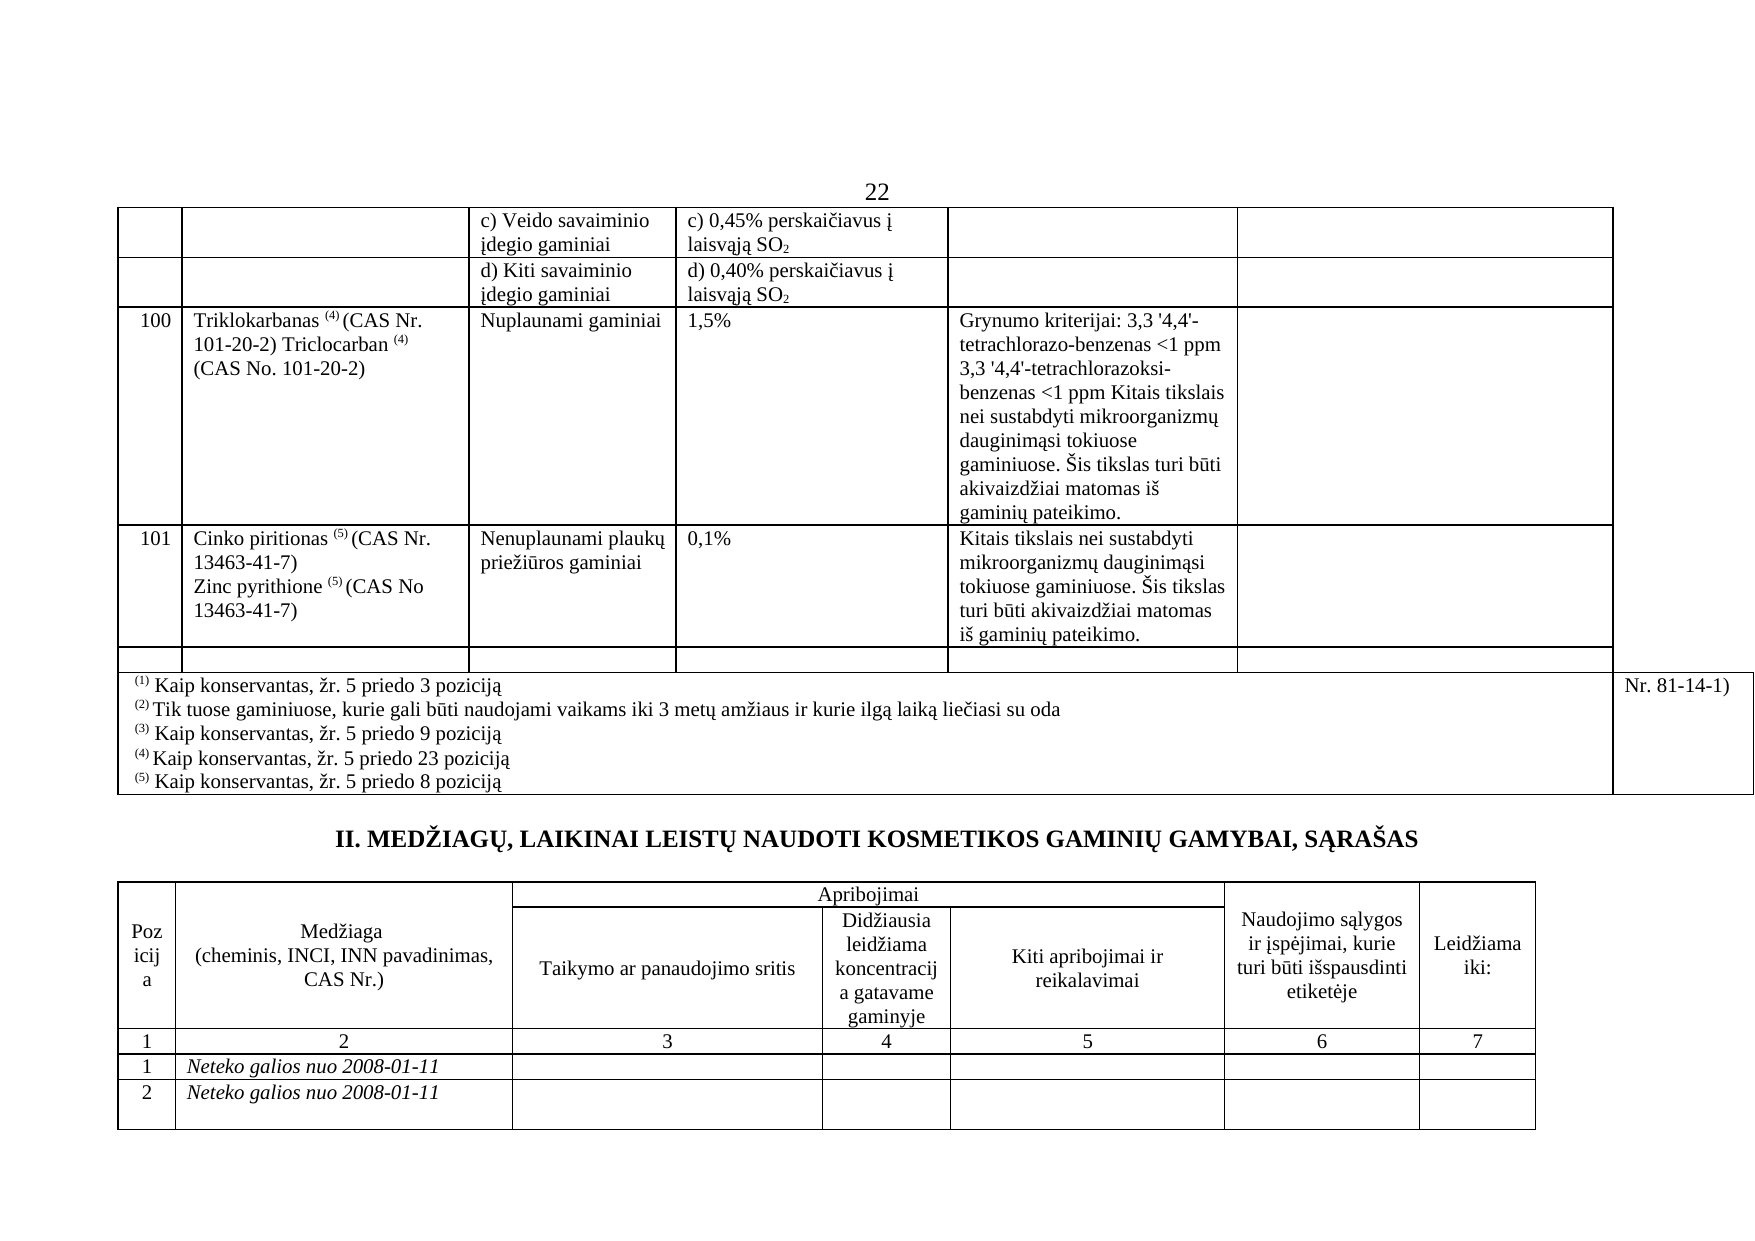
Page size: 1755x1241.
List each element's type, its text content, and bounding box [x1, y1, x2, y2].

table_cell [1420, 1055, 1535, 1078]
table_cell d) 0,40% perskaičiavus į laisvąją SO2 [677, 258, 947, 306]
table_cell Kitais tikslais nei sustabdyti mikroorganizmų dauginimąsi tokiuose gaminiuose. Šis tikslas turi būti akivaizdžiai matomas iš gaminių pateikimo. [949, 526, 1237, 646]
table_cell 4 [823, 1029, 950, 1053]
table_cell c) Veido savaiminio įdegio gaminiai [470, 208, 675, 256]
table_cell 5 [951, 1029, 1224, 1053]
table_cell [513, 1055, 822, 1078]
table_cell [1420, 1080, 1535, 1129]
table_cell [1238, 526, 1612, 646]
table_cell [949, 258, 1237, 306]
table_cell (1) Kaip konservantas, žr. 5 priedo 3 poziciją (2) Tik tuose gaminiuose, kurie gali būti naudojami vaikams iki 3 metų amžiaus ir kurie ilgą laiką liečiasi su oda (3) Kaip konservantas, žr. 5 priedo 9 poziciją (4) Kaip konservantas, žr. 5 priedo 23 poziciją (5) Kaip konservantas, žr. 5 priedo 8 poziciją [119, 673, 1612, 793]
table_cell d) Kiti savaiminio įdegio gaminiai [470, 258, 675, 306]
table_header Medžiaga (cheminis, INCI, INN pavadinimas, CAS Nr.) [176, 883, 512, 1028]
table_cell [513, 1104, 822, 1129]
table_cell [1238, 308, 1612, 524]
table_cell 100 [119, 308, 181, 524]
table_cell 2 [119, 1080, 175, 1129]
table_cell [949, 648, 1237, 672]
table_cell [823, 1080, 950, 1104]
table_cell Didžiausia leidžiama koncentracija gatavame gaminyje [823, 908, 950, 1028]
table_cell [1238, 258, 1612, 306]
table_header Apribojimai [513, 883, 1224, 906]
table_cell [183, 258, 468, 306]
table_cell Nuplaunami gaminiai [470, 308, 675, 524]
table_cell [513, 1080, 822, 1104]
table_cell [949, 208, 1237, 256]
table_cell Neteko galios nuo 2008-01-11 [176, 1080, 512, 1129]
table_cell [119, 648, 181, 672]
table_cell 3 [513, 1029, 822, 1053]
table_cell 101 [119, 526, 181, 646]
table_cell Kiti apribojimai ir reikalavimai [951, 908, 1224, 1028]
table_header Leidžiama iki: [1420, 883, 1535, 1028]
table_cell [951, 1080, 1224, 1129]
table_cell [1225, 1055, 1419, 1078]
table_header Naudojimo sąlygos ir įspėjimai, kurie turi būti išspausdinti etiketėje [1225, 883, 1419, 1028]
table_cell [677, 648, 947, 672]
table_cell [183, 208, 468, 256]
table_cell 1 [119, 1055, 175, 1078]
table_cell [1614, 256, 1754, 306]
table_cell [119, 208, 181, 256]
table_cell [1238, 648, 1612, 672]
table_cell [951, 1055, 1224, 1078]
table_cell Taikymo ar panaudojimo sritis [513, 908, 822, 1028]
table_cell [1614, 646, 1754, 672]
table_cell Triklokarbanas (4) (CAS Nr. 101-20-2) Triclocarban (4) (CAS No. 101-20-2) [183, 308, 468, 524]
table_cell [1614, 306, 1754, 524]
table_cell 7 [1420, 1029, 1535, 1053]
table_cell 2 [176, 1029, 512, 1053]
table_cell [119, 258, 181, 306]
table_cell [1238, 208, 1612, 256]
table_header Pozicija [119, 883, 175, 1028]
table_cell [823, 1104, 950, 1129]
table_cell [183, 648, 468, 672]
text II. MEDŽIAGŲ, LAIKINAI LEISTŲ NAUDOTI KOSMETIKOS GAMINIŲ GAMYBAI, SĄRAŠAS [118, 824, 1636, 853]
table_cell 1 [119, 1029, 175, 1053]
table_cell Grynumo kriterijai: 3,3 '4,4'-tetrachlorazo-benzenas <1 ppm 3,3 '4,4'-tetrachlorazoksi-benzenas <1 ppm Kitais tikslais nei sustabdyti mikroorganizmų dauginimąsi tokiuose gaminiuose. Šis tikslas turi būti akivaizdžiai matomas iš gaminių pateikimo. [949, 308, 1237, 524]
table_cell Cinko piritionas (5) (CAS Nr. 13463-41-7) Zinc pyrithione (5) (CAS No 13463-41-7) [183, 526, 468, 646]
table_cell Neteko galios nuo 2008-01-11 [176, 1055, 512, 1078]
table_cell Nr. 81-14-1) [1614, 673, 1753, 793]
table_cell [470, 648, 675, 672]
table_cell [823, 1055, 950, 1078]
table_cell 6 [1225, 1029, 1419, 1053]
table_cell 0,1% [677, 526, 947, 646]
table_cell [1614, 524, 1754, 646]
table_cell [1225, 1104, 1419, 1129]
table_cell c) 0,45% perskaičiavus į laisvąją SO2 [677, 208, 947, 256]
table_cell 1,5% [677, 308, 947, 524]
table_cell [1614, 207, 1754, 256]
table_cell [1225, 1080, 1419, 1104]
table_cell Nenuplaunami plaukų priežiūros gaminiai [470, 526, 675, 646]
